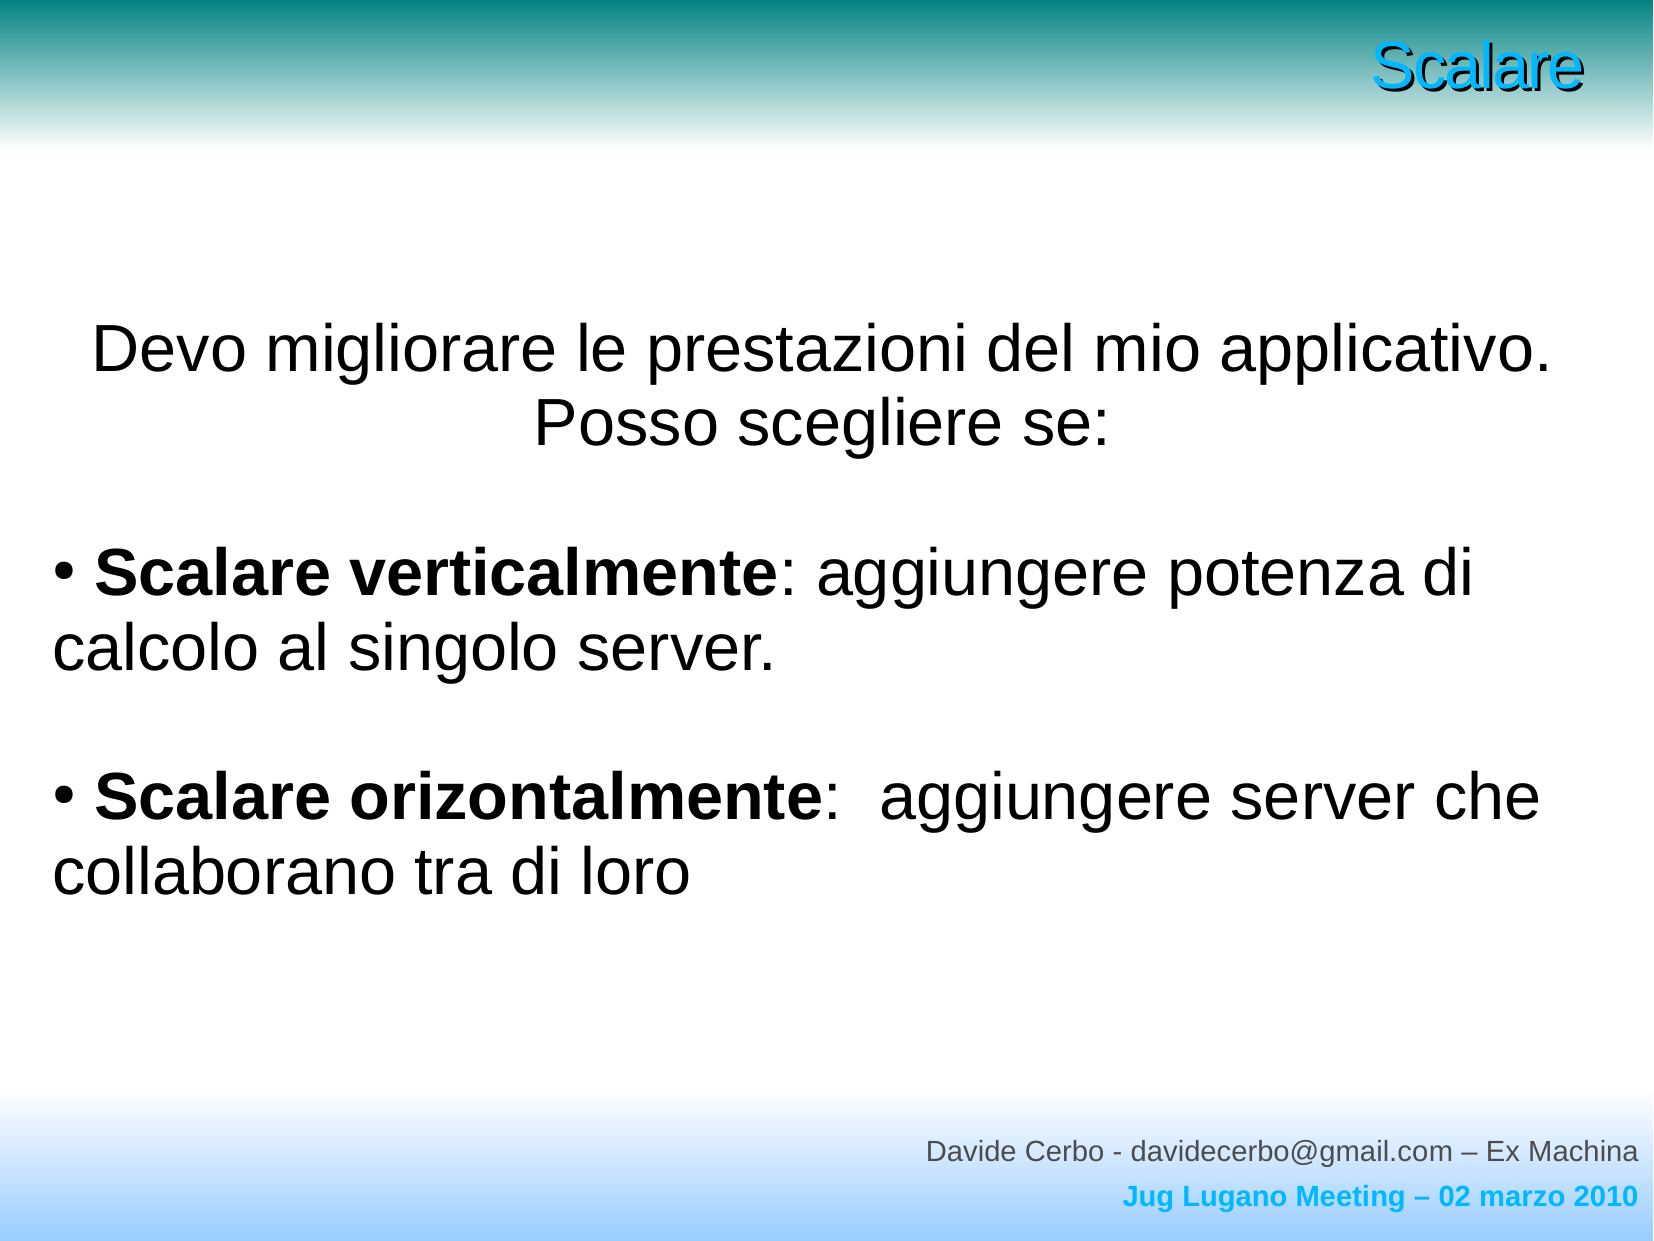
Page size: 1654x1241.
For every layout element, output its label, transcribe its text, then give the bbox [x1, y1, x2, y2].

title Scalare [108, 7, 1585, 124]
subtitle Devo migliorare le prestazioni del mio applicativo. Posso scegliere se: Scalare verticalmente: aggiungere potenza di calcolo al singolo server. Scalare orizontalmente: aggiungere server che collaborano tra di loro [52, 207, 1594, 1012]
